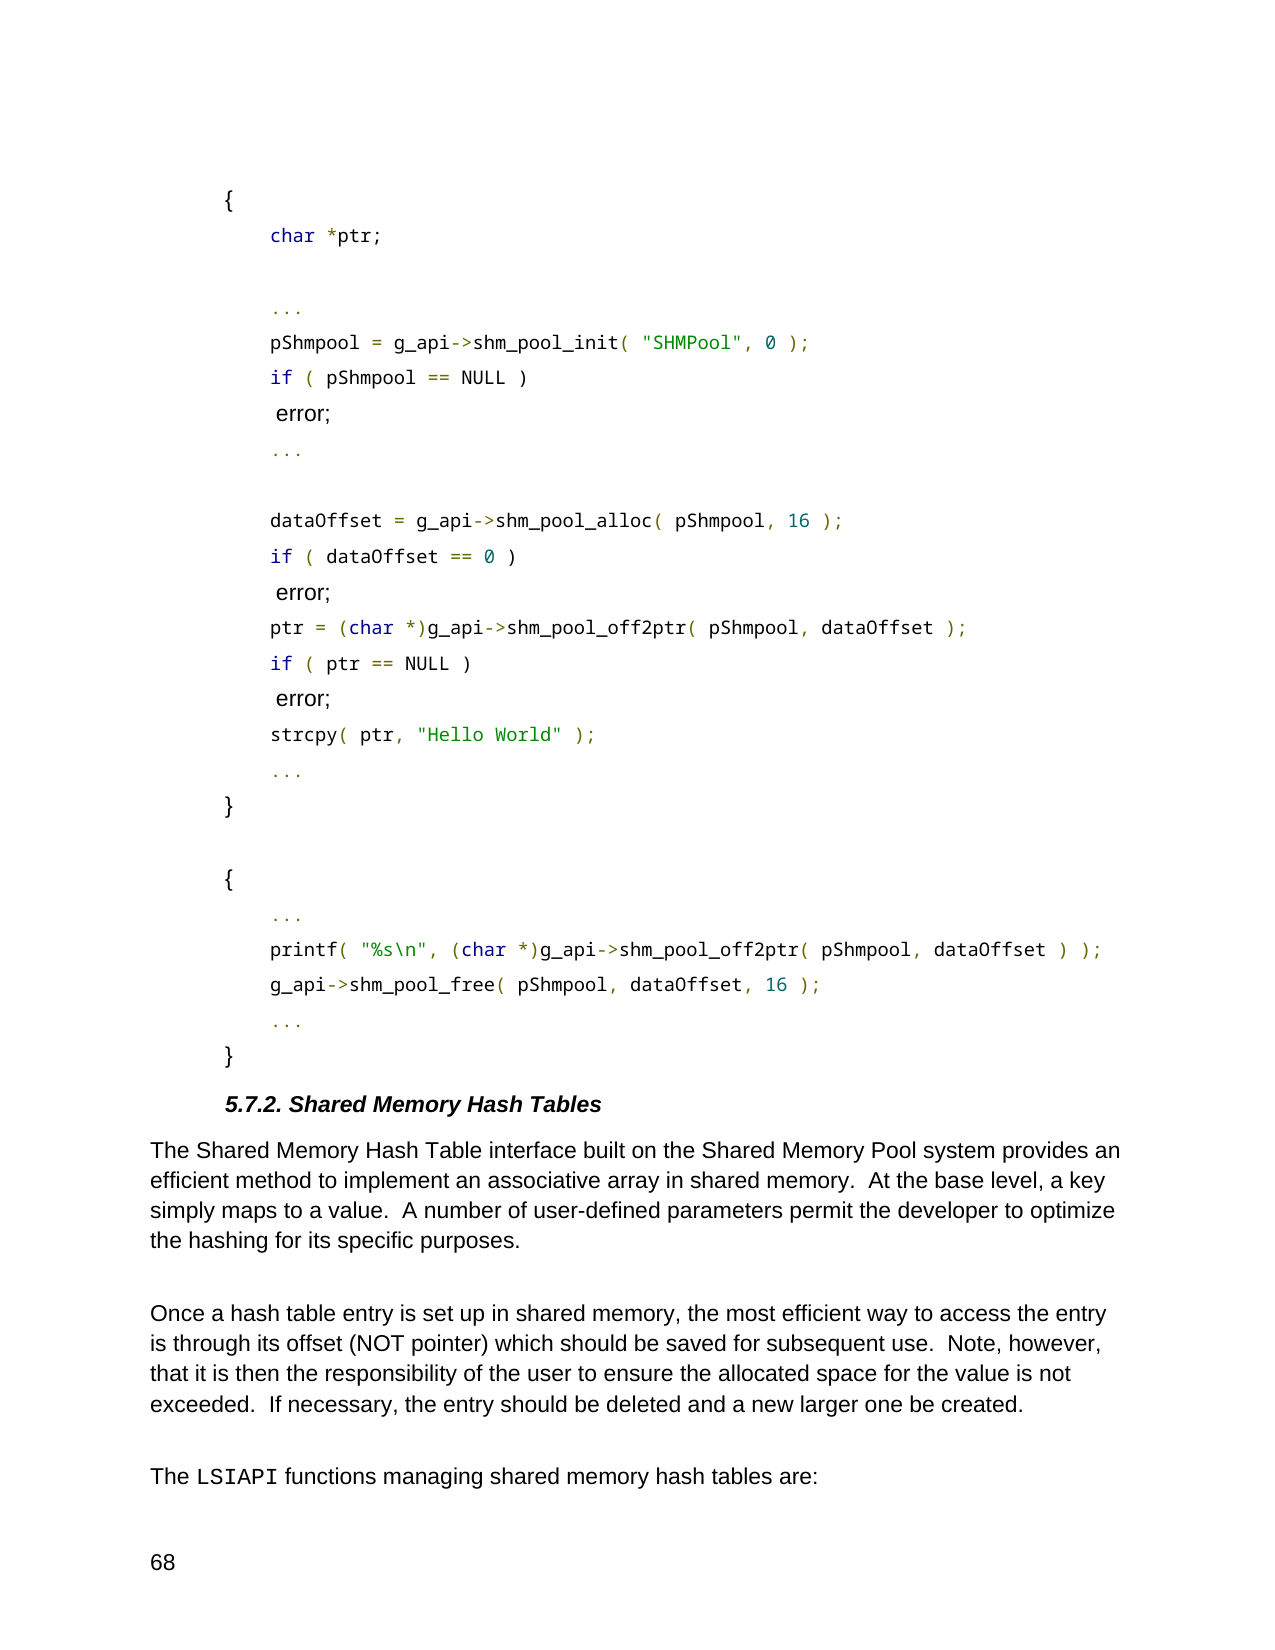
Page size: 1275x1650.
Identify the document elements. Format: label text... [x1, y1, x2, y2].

text { [225, 865, 1125, 891]
text error; [225, 578, 1125, 605]
text char *ptr; [225, 222, 1125, 248]
text } [225, 792, 1125, 818]
text The LSIAPI functions managing shared memory hash tables are: [150, 1463, 1125, 1491]
text ... [225, 901, 1125, 926]
text error; [225, 400, 1125, 426]
text { [225, 186, 1125, 213]
text if ( pShmpool == NULL ) [225, 365, 1125, 390]
text ... [225, 1007, 1125, 1032]
text printf( "%s\n", (char *)g_api->shm_pool_off2ptr( pShmpool, dataOffset ) ); [225, 936, 1125, 962]
text ... [225, 294, 1125, 319]
text ... [225, 436, 1125, 462]
text ... [225, 757, 1125, 782]
text strcpy( ptr, "Hello World" ); [225, 722, 1125, 747]
text Once a hash table entry is set up in shared memory, the most efficient way to access the entry is through its offset (NOT pointer) which should be saved for subsequent use. Note, however, that it is then the responsibility of the user to ensure the allocated space for the value is not exceeded. If necessary, the entry should be deleted and a new larger one be created. [150, 1300, 1125, 1417]
subtitle 5.7.2. Shared Memory Hash Tables [150, 1091, 1125, 1117]
text ptr = (char *)g_api->shm_pool_off2ptr( pShmpool, dataOffset ); [225, 615, 1125, 640]
text The Shared Memory Hash Table interface built on the Shared Memory Pool system provides an efficient method to implement an associative array in shared memory. At the base level, a key simply maps to a value. A number of user-defined parameters permit the developer to optimize the hashing for its specific purposes. [150, 1137, 1125, 1254]
text pShmpool = g_api->shm_pool_init( "SHMPool", 0 ); [225, 329, 1125, 355]
text error; [225, 685, 1125, 712]
text g_api->shm_pool_free( pShmpool, dataOffset, 16 ); [225, 972, 1125, 997]
text } [225, 1042, 1125, 1068]
text dataOffset = g_api->shm_pool_alloc( pShmpool, 16 ); [225, 508, 1125, 533]
text if ( ptr == NULL ) [225, 650, 1125, 676]
text if ( dataOffset == 0 ) [225, 543, 1125, 569]
